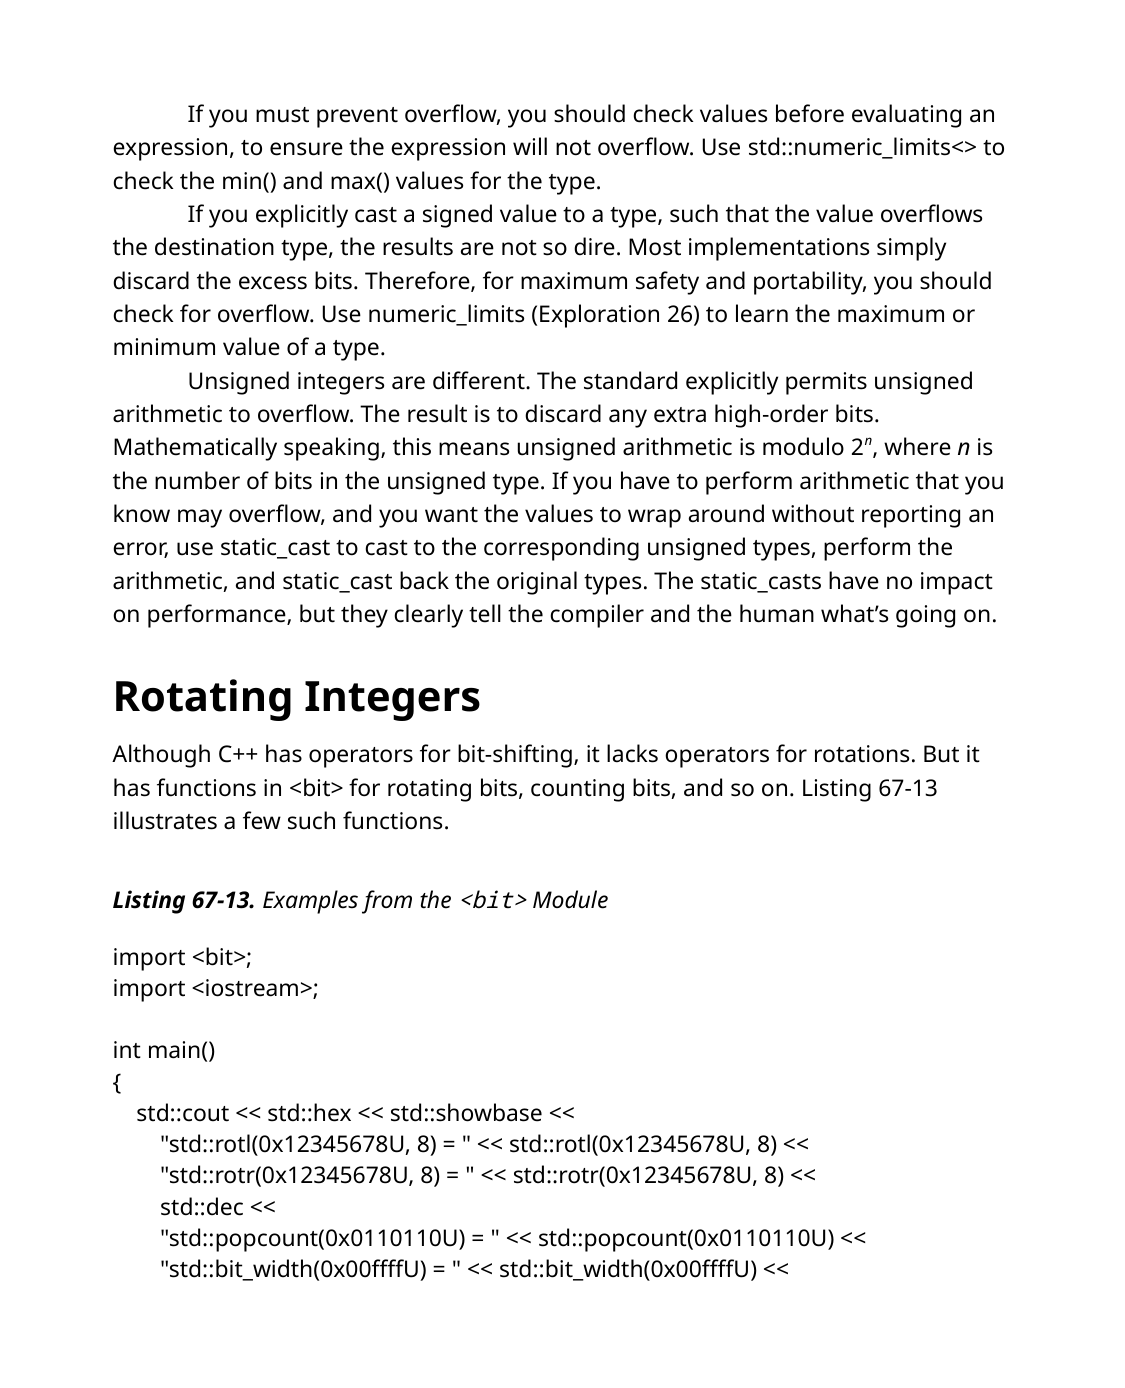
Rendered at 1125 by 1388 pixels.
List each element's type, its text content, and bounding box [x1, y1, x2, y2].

text "std::popcount(0x0110110U) = " << std::popcount(0x0110110U) << [112, 1222, 1012, 1253]
text { [112, 1066, 1012, 1097]
text "std::bit_width(0x00ffffU) = " << std::bit_width(0x00ffffU) << [112, 1253, 1012, 1284]
text "std::rotl(0x12345678U, 8) = " << std::rotl(0x12345678U, 8) << [112, 1128, 1012, 1159]
text int main() [112, 1034, 1012, 1066]
subtitle Rotating Integers [112, 667, 1012, 723]
text import <iostream>; [112, 972, 1012, 1003]
text std::cout << std::hex << std::showbase << [112, 1097, 1012, 1128]
text std::dec << [112, 1191, 1012, 1222]
text Listing 67-13. Examples from the <bit> Module [112, 884, 1012, 915]
text "std::rotr(0x12345678U, 8) = " << std::rotr(0x12345678U, 8) << [112, 1159, 1012, 1191]
text If you must prevent overflow, you should check values before evaluating an expression, to ensure the expression will not overflow. Use std::numeric_limits<> to check the min() and max() values for the type. [112, 96, 1012, 196]
text import <bit>; [112, 941, 1012, 972]
text Although C++ has operators for bit-shifting, it lacks operators for rotations. But it has functions in <bit> for rotating bits, counting bits, and so on. Listing 67-13 illustrates a few such functions. [112, 736, 1012, 836]
text Unsigned integers are different. The standard explicitly permits unsigned arithmetic to overflow. The result is to discard any extra high-order bits. Mathematically speaking, this means unsigned arithmetic is modulo 2n, where n is the number of bits in the unsigned type. If you have to perform arithmetic that you know may overflow, and you want the values to wrap around without reporting an error, use static_cast to cast to the corresponding unsigned types, perform the arithmetic, and static_cast back the original types. The static_casts have no impact on performance, but they clearly tell the compiler and the human what’s going on. [112, 363, 1012, 629]
text If you explicitly cast a signed value to a type, such that the value overflows the destination type, the results are not so dire. Most implementations simply discard the excess bits. Therefore, for maximum safety and portability, you should check for overflow. Use numeric_limits (Exploration 26) to learn the maximum or minimum value of a type. [112, 196, 1012, 363]
